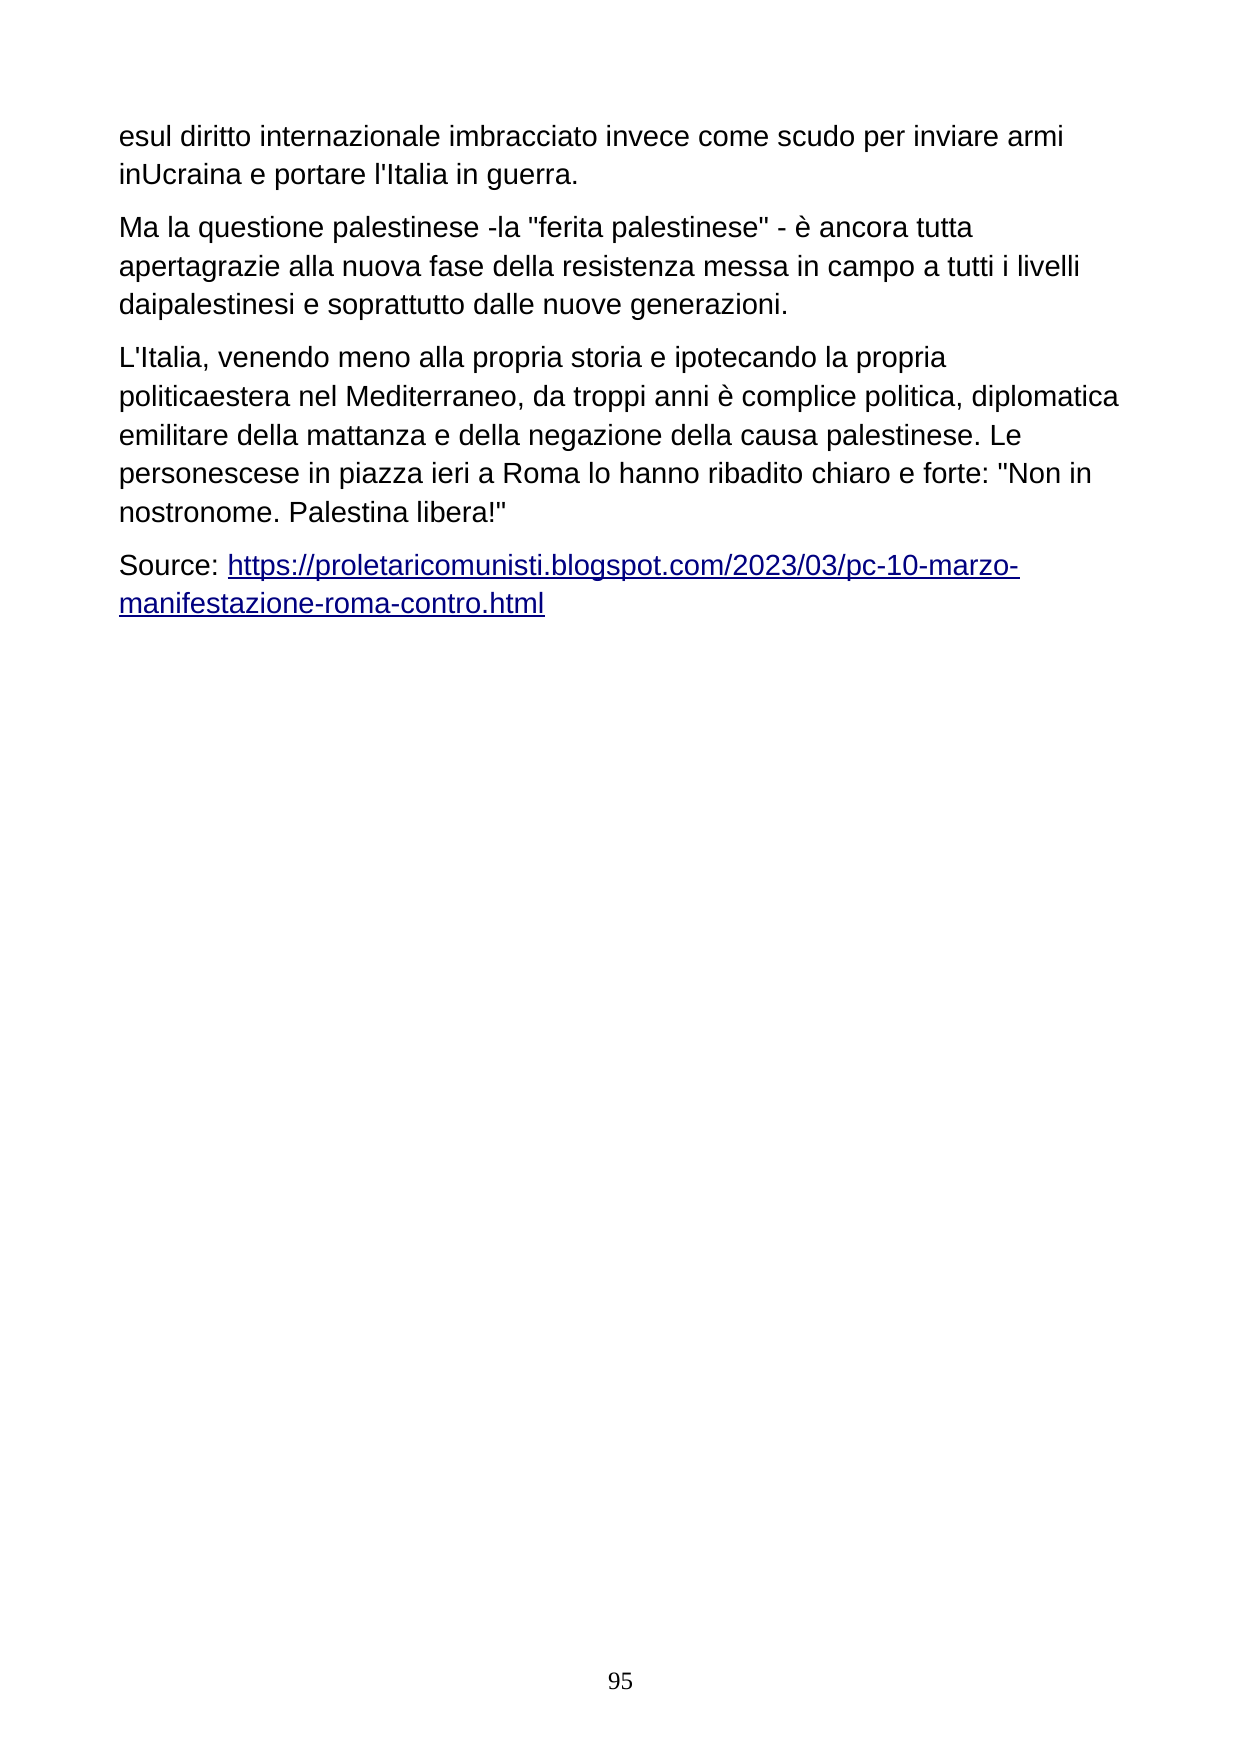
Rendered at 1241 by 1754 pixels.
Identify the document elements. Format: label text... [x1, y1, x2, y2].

text esul diritto internazionale imbracciato invece come scudo per inviare armi inUcraina e portare l'Italia in guerra. [118, 118, 1122, 191]
text L'Italia, venendo meno alla propria storia e ipotecando la propria politicaestera nel Mediterraneo, da troppi anni è complice politica, diplomatica emilitare della mattanza e della negazione della causa palestinese. Le personescese in piazza ieri a Roma lo hanno ribadito chiaro e forte: "Non in nostronome. Palestina libera!" [118, 340, 1122, 528]
text Source: https://proletaricomunisti.blogspot.com/2023/03/pc-10-marzo-manifestazione-roma-contro.html [118, 548, 1122, 620]
text Ma la questione palestinese -la "ferita palestinese" - è ancora tutta apertagrazie alla nuova fase della resistenza messa in campo a tutti i livelli daipalestinesi e soprattutto dalle nuove generazioni. [118, 210, 1122, 321]
